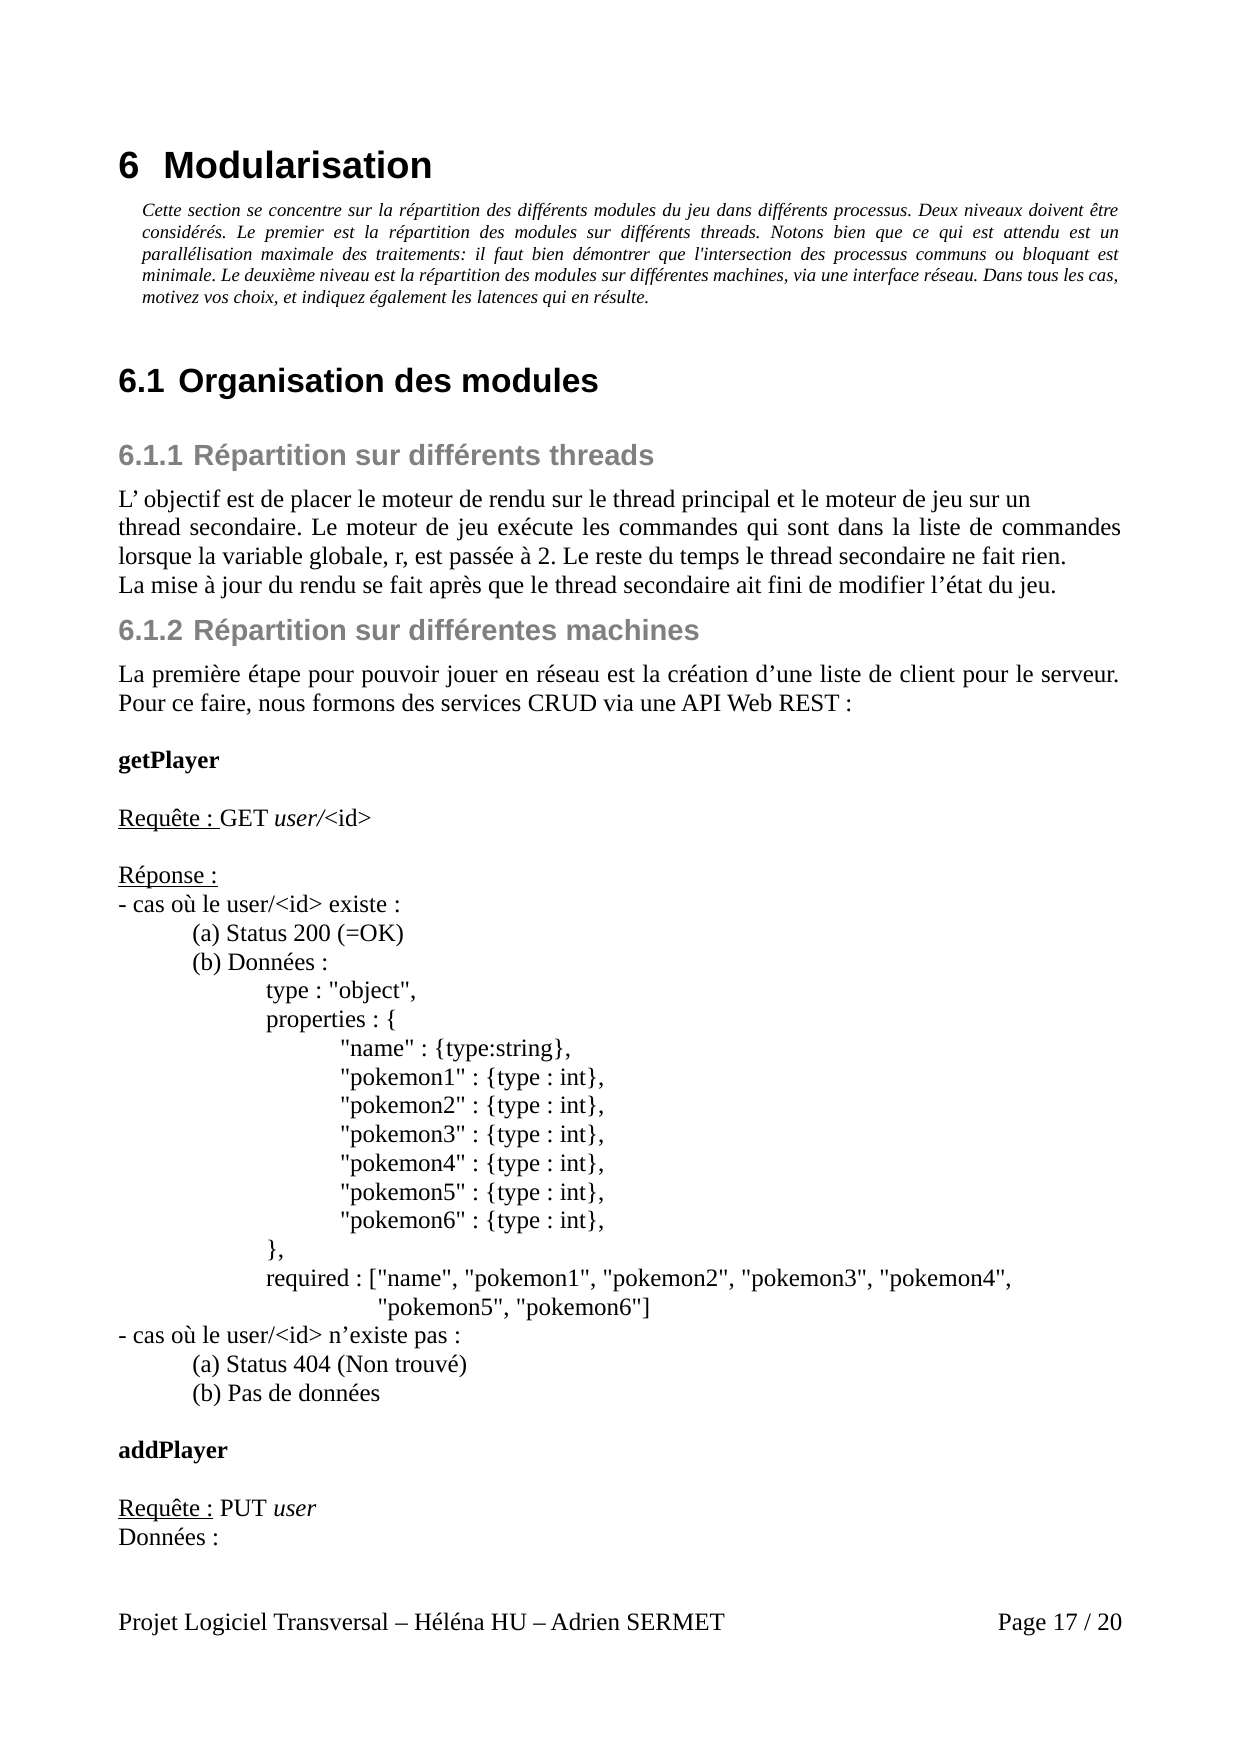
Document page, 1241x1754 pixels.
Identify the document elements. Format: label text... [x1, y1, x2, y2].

text Requête : PUT user [118, 1493, 1122, 1522]
text "pokemon4" : {type : int}, [118, 1148, 1122, 1177]
subtitle Répartition sur différentes machines [118, 613, 1122, 647]
text "pokemon6" : {type : int}, [118, 1206, 1122, 1234]
text La première étape pour pouvoir jouer en réseau est la création d’une liste de client pour le serveur. Pour ce faire, nous formons des services CRUD via une API Web REST : [118, 659, 1122, 717]
text Requête : GET user/<id> [118, 803, 1122, 832]
text Cette section se concentre sur la répartition des différents modules du jeu dans différents processus. Deux niveaux doivent être considérés. Le premier est la répartition des modules sur différents threads. Notons bien que ce qui est attendu est un parallélisation maximale des traitements: il faut bien démontrer que l'intersection des processus communs ou bloquant est minimale. Le deuxième niveau est la répartition des modules sur différentes machines, via une interface réseau. Dans tous les cas, motivez vos choix, et indiquez également les latences qui en résulte. [142, 199, 1122, 307]
text La mise à jour du rendu se fait après que le thread secondaire ait fini de modifier l’état du jeu. [118, 570, 1122, 599]
text (b) Pas de données [118, 1378, 1122, 1407]
text "name" : {type:string}, [118, 1033, 1122, 1062]
text "pokemon1" : {type : int}, [118, 1062, 1122, 1091]
text required : ["name", "pokemon1", "pokemon2", "pokemon3", "pokemon4", "pokemon5", "pokemon6"] [118, 1263, 1122, 1321]
subtitle Répartition sur différents threads [118, 438, 1122, 471]
text "pokemon5" : {type : int}, [118, 1177, 1122, 1206]
text (a) Status 404 (Non trouvé) [118, 1349, 1122, 1378]
text - cas où le user/<id> existe : [118, 889, 1122, 918]
text getPlayer [118, 746, 1122, 774]
text properties : { [118, 1004, 1122, 1033]
text - cas où le user/<id> n’existe pas : [118, 1321, 1122, 1349]
text }, [118, 1234, 1122, 1263]
text addPlayer [118, 1436, 1122, 1464]
text (b) Données : [118, 947, 1122, 976]
text "pokemon2" : {type : int}, [118, 1091, 1122, 1119]
text Réponse : [118, 861, 1122, 889]
text (a) Status 200 (=OK) [118, 918, 1122, 947]
subtitle Organisation des modules [118, 361, 1122, 399]
text thread secondaire. Le moteur de jeu exécute les commandes qui sont dans la liste de commandes lorsque la variable globale, r, est passée à 2. Le reste du temps le thread secondaire ne fait rien. [118, 512, 1122, 570]
text L’ objectif est de placer le moteur de rendu sur le thread principal et le moteur de jeu sur un [118, 484, 1122, 512]
text Données : [118, 1522, 1122, 1551]
text type : "object", [118, 976, 1122, 1004]
subtitle Modularisation [118, 143, 1122, 187]
text "pokemon3" : {type : int}, [118, 1119, 1122, 1148]
